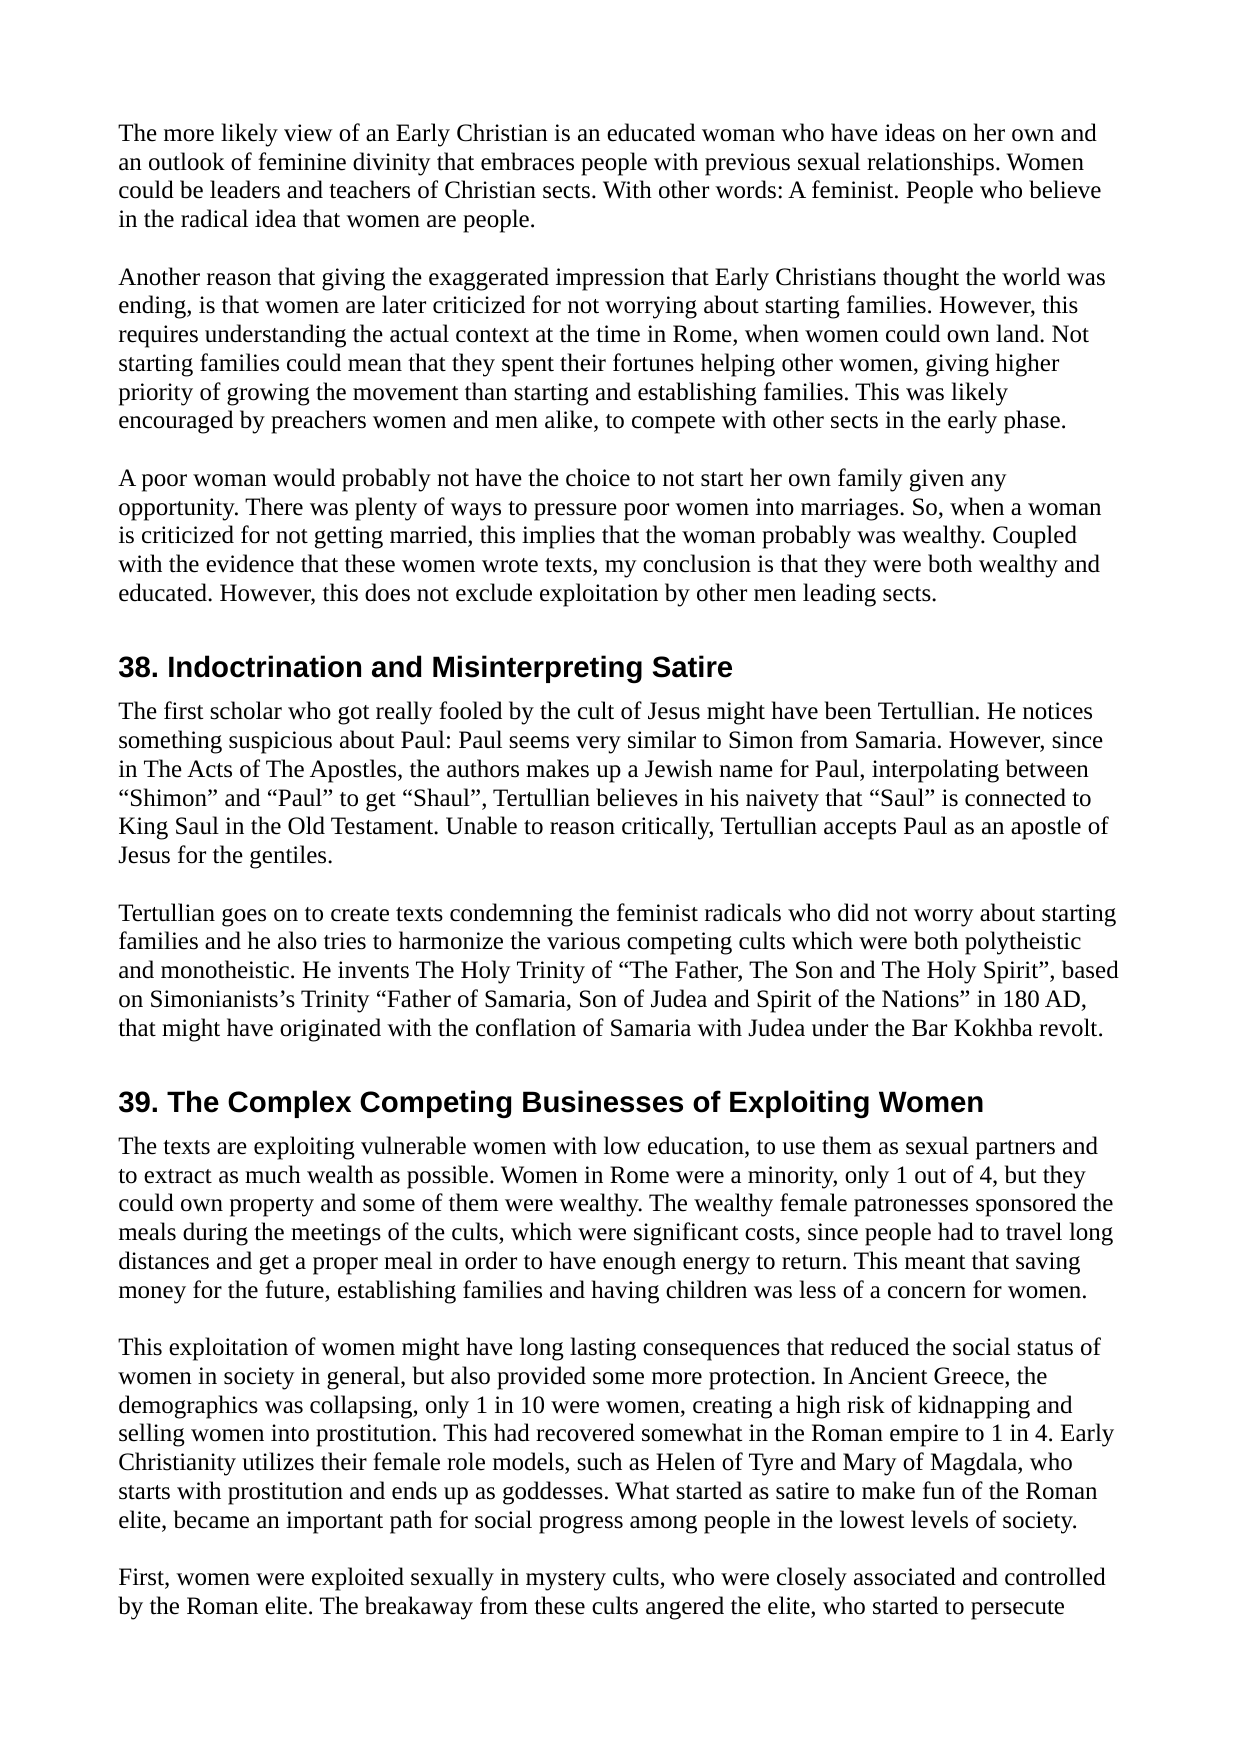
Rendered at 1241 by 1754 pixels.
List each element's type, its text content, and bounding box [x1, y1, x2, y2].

text The more likely view of an Early Christian is an educated woman who have ideas on her own and an outlook of feminine divinity that embraces people with previous sexual relationships. Women could be leaders and teachers of Christian sects. With other words: A feminist. People who believe in the radical idea that women are people. [118, 118, 1122, 233]
text The first scholar who got really fooled by the cult of Jesus might have been Tertullian. He notices something suspicious about Paul: Paul seems very similar to Simon from Samaria. However, since in The Acts of The Apostles, the authors makes up a Jewish name for Paul, interpolating between “Shimon” and “Paul” to get “Shaul”, Tertullian believes in his naivety that “Saul” is connected to King Saul in the Old Testament. Unable to reason critically, Tertullian accepts Paul as an apostle of Jesus for the gentiles. [118, 696, 1122, 869]
text A poor woman would probably not have the choice to not start her own family given any opportunity. There was plenty of ways to pressure poor women into marriages. So, when a woman is criticized for not getting married, this implies that the woman probably was wealthy. Coupled with the evidence that these women wrote texts, my conclusion is that they were both wealthy and educated. However, this does not exclude exploitation by other men leading sects. [118, 463, 1122, 607]
text First, women were exploited sexually in mystery cults, who were closely associated and controlled by the Roman elite. The breakaway from these cults angered the elite, who started to persecute [118, 1562, 1122, 1620]
text This exploitation of women might have long lasting consequences that reduced the social status of women in society in general, but also provided some more protection. In Ancient Greece, the demographics was collapsing, only 1 in 10 were women, creating a high risk of kidnapping and selling women into prostitution. This had recovered somewhat in the Roman empire to 1 in 4. Early Christianity utilizes their female role models, such as Helen of Tyre and Mary of Magdala, who starts with prostitution and ends up as goddesses. What started as satire to make fun of the Roman elite, became an important path for social progress among people in the lowest levels of society. [118, 1332, 1122, 1533]
text The texts are exploiting vulnerable women with low education, to use them as sexual partners and to extract as much wealth as possible. Women in Rome were a minority, only 1 out of 4, but they could own property and some of them were wealthy. The wealthy female patronesses sponsored the meals during the meetings of the cults, which were significant costs, since people had to travel long distances and get a proper meal in order to have enough energy to return. This meant that saving money for the future, establishing families and having children was less of a concern for women. [118, 1131, 1122, 1303]
text Another reason that giving the exaggerated impression that Early Christians thought the world was ending, is that women are later criticized for not worrying about starting families. However, this requires understanding the actual context at the time in Rome, when women could own land. Not starting families could mean that they spent their fortunes helping other women, giving higher priority of growing the movement than starting and establishing families. This was likely encouraged by preachers women and men alike, to compete with other sects in the early phase. [118, 262, 1122, 434]
text Tertullian goes on to create texts condemning the feminist radicals who did not worry about starting families and he also tries to harmonize the various competing cults which were both polytheistic and monotheistic. He invents The Holy Trinity of “The Father, The Son and The Holy Spirit”, based on Simonianists’s Trinity “Father of Samaria, Son of Judea and Spirit of the Nations” in 180 AD, that might have originated with the conflation of Samaria with Judea under the Bar Kokhba revolt. [118, 898, 1122, 1041]
subtitle 39. The Complex Competing Businesses of Exploiting Women [118, 1085, 1122, 1118]
subtitle 38. Indoctrination and Misinterpreting Satire [118, 650, 1122, 684]
